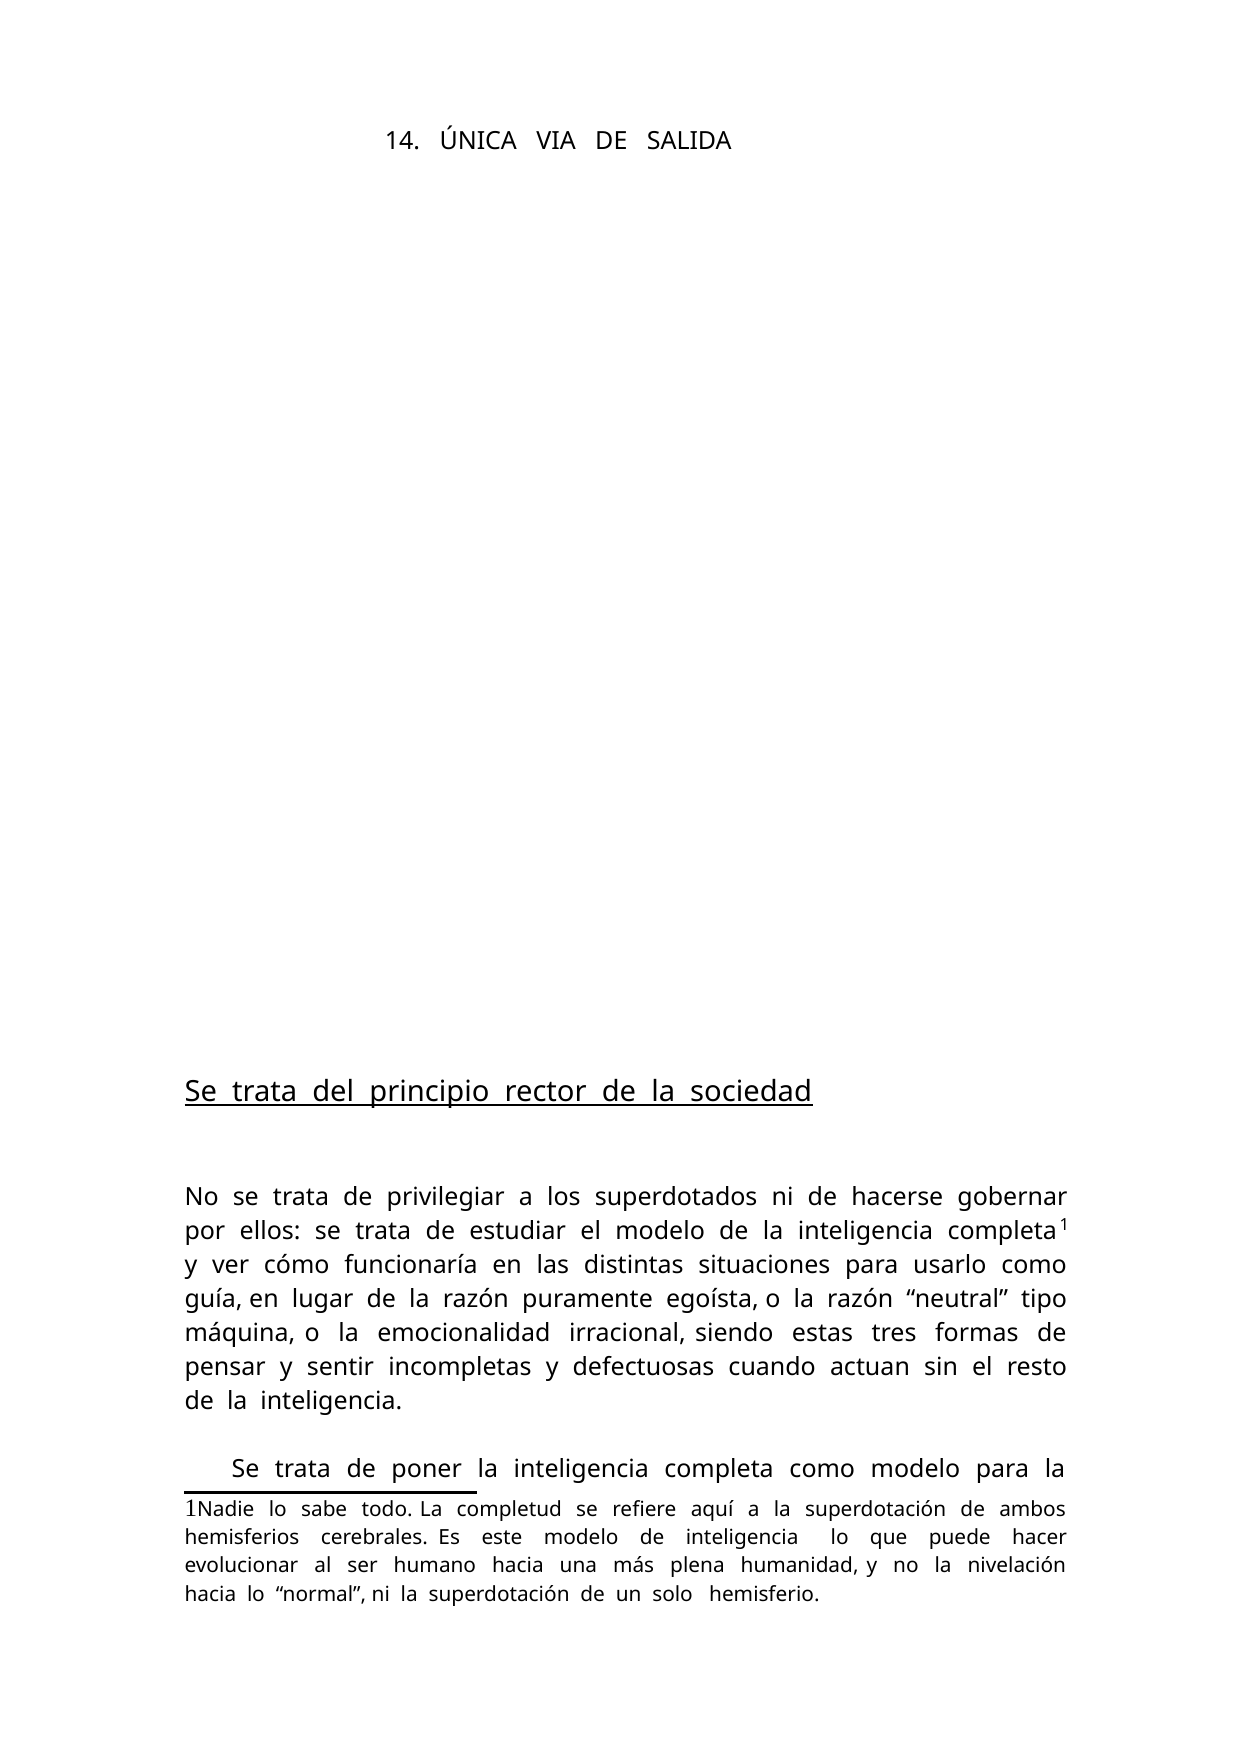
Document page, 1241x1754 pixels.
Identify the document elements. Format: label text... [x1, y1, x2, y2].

text Se trata del principio rector de la sociedad [184, 1071, 1069, 1110]
text No se trata de privilegiar a los superdotados ni de hacerse gobernar por ellos: se trata de estudiar el modelo de la inteligencia completa y ver cómo funcionaría en las distintas situaciones para usarlo como guía, en lugar de la razón puramente egoísta, o la razón “neutral” tipo máquina, o la emocionalidad irracional, siendo estas tres formas de pensar y sentir incompletas y defectuosas cuando actuan sin el resto de la inteligencia. [184, 1178, 1069, 1417]
text Se trata de poner la inteligencia completa como modelo para la [184, 1451, 1069, 1485]
text 14. ÚNICA VIA DE SALIDA [184, 118, 1069, 158]
list Nadie lo sabe todo. La completud se refiere aquí a la superdotación de ambos hemisferios cerebrales. Es este modelo de inteligencia lo que puede hacer evolucionar al ser humano hacia una más plena humanidad, y no la nivelación hacia lo “normal”, ni la superdotación de un solo hemisferio. [184, 1493, 1069, 1607]
